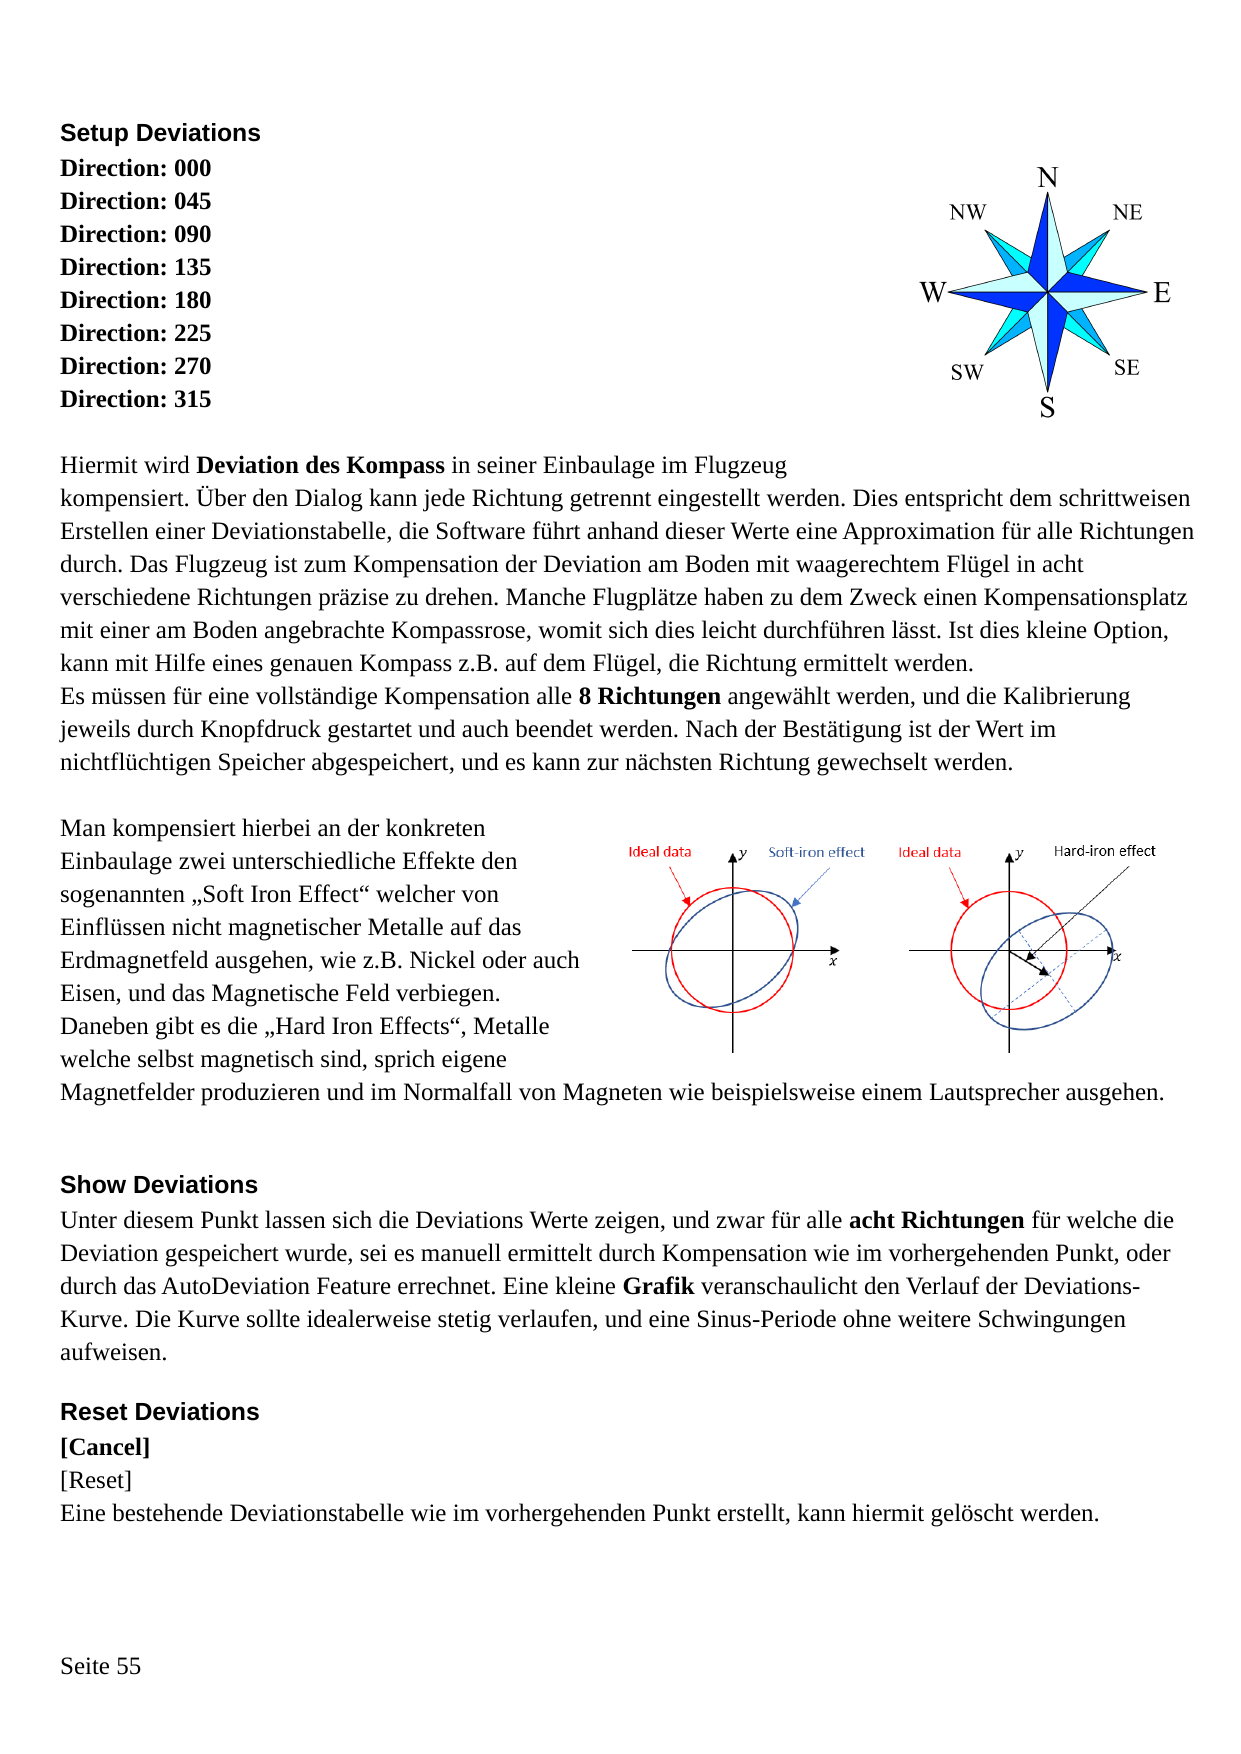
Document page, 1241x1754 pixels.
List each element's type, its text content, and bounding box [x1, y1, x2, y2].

text [Reset] [60, 1465, 1207, 1494]
subtitle Setup Deviations [60, 118, 1207, 147]
text Direction: 135 [60, 252, 913, 281]
text [Cancel] [60, 1432, 1207, 1461]
subtitle Show Deviations [60, 1170, 1207, 1199]
text Es müssen für eine vollständige Kompensation alle 8 Richtungen angewählt werden, und die Kalibrierung jeweils durch Knopfdruck gestartet und auch beendet werden. Nach der Bestätigung ist der Wert im nichtflüchtigen Speicher abgespeichert, und es kann zur nächsten Richtung gewechselt werden. [60, 681, 1207, 776]
text [1182, 219, 1207, 248]
picture [611, 829, 1182, 1062]
text Direction: 270 [60, 351, 913, 380]
text Unter diesem Punkt lassen sich die Deviations Werte zeigen, und zwar für alle acht Richtungen für welche die Deviation gespeichert wurde, sei es manuell ermittelt durch Kompensation wie im vorhergehenden Punkt, oder durch das AutoDeviation Feature errechnet. Eine kleine Grafik veranschaulicht den Verlauf der Deviations-Kurve. Die Kurve sollte idealerweise stetig verlaufen, und eine Sinus-Periode ohne weitere Schwingungen aufweisen. [60, 1205, 1207, 1366]
text Direction: 045 [60, 186, 913, 215]
text Direction: 225 [60, 318, 913, 347]
text [1182, 318, 1207, 347]
text [1182, 186, 1207, 215]
text [1182, 285, 1207, 314]
text [1182, 351, 1207, 380]
subtitle Reset Deviations [60, 1397, 1207, 1426]
text Man kompensiert hierbei an der konkreten Einbaulage zwei unterschiedliche Effekte den sogenannten „Soft Iron Effect“ welcher von Einflüssen nicht magnetischer Metalle auf das Erdmagnetfeld ausgehen, wie z.B. Nickel oder auch Eisen, und das Magnetische Feld verbiegen. Daneben gibt es die „Hard Iron Effects“, Metalle welche selbst magnetisch sind, sprich eigene Magnetfelder produzieren und im Normalfall von Magneten wie beispielsweise einem Lautsprecher ausgehen. [60, 813, 1207, 1106]
text Direction: 315 [60, 384, 913, 413]
text Eine bestehende Deviationstabelle wie im vorhergehenden Punkt erstellt, kann hiermit gelöscht werden. [60, 1498, 1207, 1527]
text Direction: 090 [60, 219, 913, 248]
text Hiermit wird Deviation des Kompass in seiner Einbaulage im Flugzeug kompensiert. Über den Dialog kann jede Richtung getrennt eingestellt werden. Dies entspricht dem schrittweisen Erstellen einer Deviationstabelle, die Software führt anhand dieser Werte eine Approximation für alle Richtungen durch. Das Flugzeug ist zum Kompensation der Deviation am Boden mit waagerechtem Flügel in acht verschiedene Richtungen präzise zu drehen. Manche Flugplätze haben zu dem Zweck einen Kompensationsplatz mit einer am Boden angebrachte Kompassrose, womit sich dies leicht durchführen lässt. Ist dies kleine Option, kann mit Hilfe eines genauen Kompass z.B. auf dem Flügel, die Richtung ermittelt werden. [60, 450, 1207, 677]
picture [913, 157, 1182, 427]
text [1182, 252, 1207, 281]
text Direction: 000 [60, 153, 1207, 182]
text [1182, 384, 1207, 413]
text Direction: 180 [60, 285, 913, 314]
